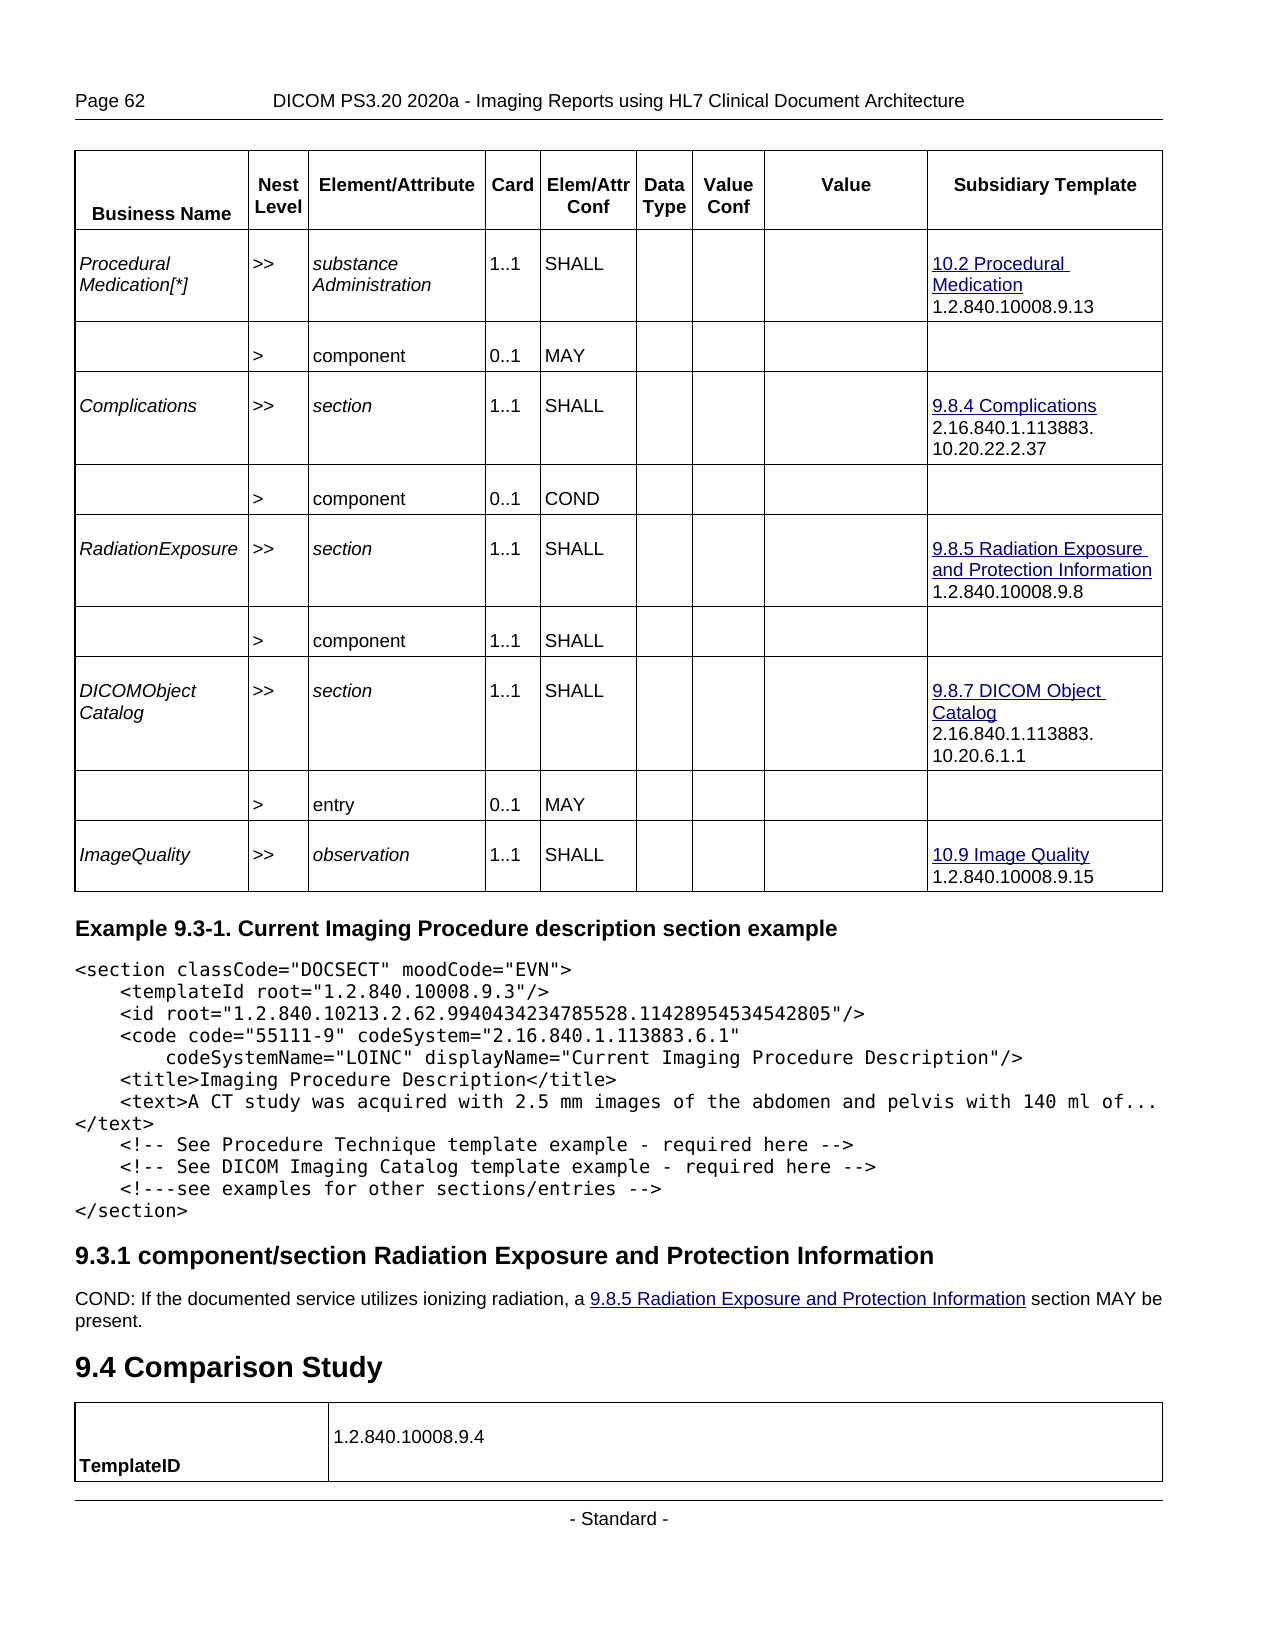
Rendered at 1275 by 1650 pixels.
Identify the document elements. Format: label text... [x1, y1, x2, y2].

table_cell 1..1 [486, 657, 540, 770]
table_cell component [309, 465, 485, 513]
table_cell [765, 322, 927, 371]
table_cell >> [249, 821, 308, 891]
text 9.4 Comparison Study [75, 1350, 1162, 1383]
table_cell [765, 372, 927, 464]
table_cell [765, 657, 927, 770]
table_header Business Name [76, 151, 248, 228]
table_cell Procedural​Medication[*] [76, 230, 248, 321]
table_cell MAY [541, 322, 636, 371]
table_cell SHALL [541, 657, 636, 770]
table_cell [693, 771, 764, 820]
table_cell observation [309, 821, 485, 891]
text 9.3.1 component/section Radiation Exposure and Protection Information [75, 1241, 1162, 1269]
table_cell Radiation​Exposure [76, 515, 248, 606]
table_cell section [309, 515, 485, 606]
table_header Element/​Attribute [309, 151, 485, 228]
table_header Elem/Attr Conf [541, 151, 636, 228]
table_cell SHALL [541, 372, 636, 464]
table_cell > [249, 771, 308, 820]
table_cell [765, 607, 927, 656]
table_cell [693, 821, 764, 891]
table_cell SHALL [541, 821, 636, 891]
table_cell entry [309, 771, 485, 820]
table_cell [637, 372, 692, 464]
table_cell [76, 465, 248, 513]
table_header 1.2.840.10008.9.4 [329, 1403, 1162, 1481]
table_cell [76, 607, 248, 656]
table_header Value Conf [693, 151, 764, 228]
table_cell 1..1 [486, 230, 540, 321]
table_cell > [249, 607, 308, 656]
table_cell [693, 322, 764, 371]
table_cell 9.8.7 DICOM Object Catalog 2.16.840.1.113883.​10.20.6.1.1 [928, 657, 1162, 770]
table_cell > [249, 465, 308, 513]
table_cell substance​Administration [309, 230, 485, 321]
table_cell [765, 230, 927, 321]
table_cell [693, 465, 764, 513]
table_cell MAY [541, 771, 636, 820]
table_cell [637, 465, 692, 513]
table_cell [693, 515, 764, 606]
table_cell SHALL [541, 230, 636, 321]
table_cell 0..1 [486, 322, 540, 371]
table_cell COND [541, 465, 636, 513]
table_cell 0..1 [486, 771, 540, 820]
text Example 9.3-1. Current Imaging Procedure description section example [75, 915, 1162, 941]
table_cell [765, 771, 927, 820]
text <section classCode="DOCSECT" moodCode="EVN"> <templateId root="1.2.840.10008.9.3"/> <id root="1.2.840.10213.2.62.9940434234785528.11428954534542805"/> <code code="55111-9" codeSystem="2.16.840.1.113883.6.1" codeSystemName="LOINC" displayName="Current Imaging Procedure Description"/> <title>Imaging Procedure Description</title> <text>A CT study was acquired with 2.5 mm images of the abdomen and pelvis with 140 ml of... </text> <!-- See Procedure Technique template example - required here --> <!-- See DICOM Imaging Catalog template example - required here --> <!---see examples for other sections/entries --> </section> [75, 959, 1162, 1222]
table_header Subsidiary Template [928, 151, 1162, 228]
table_cell 1..1 [486, 515, 540, 606]
table_cell >> [249, 230, 308, 321]
table_cell [637, 515, 692, 606]
table_cell > [249, 322, 308, 371]
table_cell [928, 322, 1162, 371]
table_cell [637, 607, 692, 656]
table_cell [928, 465, 1162, 513]
table_cell [765, 821, 927, 891]
table_cell [637, 322, 692, 371]
table_cell section [309, 372, 485, 464]
table_cell 9.8.4 Complications 2.16.840.1.113883.​10.20.22.2.37 [928, 372, 1162, 464]
table_cell section [309, 657, 485, 770]
table_cell component [309, 607, 485, 656]
table_cell [928, 771, 1162, 820]
table_cell SHALL [541, 515, 636, 606]
table_cell [693, 372, 764, 464]
table_cell [637, 821, 692, 891]
table_cell [693, 607, 764, 656]
table_cell [76, 771, 248, 820]
table_cell 0..1 [486, 465, 540, 513]
table_cell [637, 771, 692, 820]
table_header Template​ID [76, 1403, 328, 1481]
table_cell 10.2 Procedural Medication 1.2.840.10008.9.13 [928, 230, 1162, 321]
table_cell Image​Quality [76, 821, 248, 891]
table_cell [765, 465, 927, 513]
table_cell 1..1 [486, 372, 540, 464]
table_cell 9.8.5 Radiation Exposure and Protection Information 1.2.840.10008.9.8 [928, 515, 1162, 606]
table_cell SHALL [541, 607, 636, 656]
table_cell 10.9 Image Quality 1.2.840.10008.9.15 [928, 821, 1162, 891]
table_cell [693, 230, 764, 321]
table_cell [693, 657, 764, 770]
table_cell [928, 607, 1162, 656]
table_cell 1..1 [486, 607, 540, 656]
table_header Card [486, 151, 540, 228]
table_header Nest Level [249, 151, 308, 228]
table_cell [765, 515, 927, 606]
text COND: If the documented service utilizes ionizing radiation, a 9.8.5 Radiation Exposure and Protection Information section MAY be present. [75, 1288, 1162, 1331]
table_cell Complications [76, 372, 248, 464]
table_header Data Type [637, 151, 692, 228]
table_cell 1..1 [486, 821, 540, 891]
table_cell [637, 230, 692, 321]
table_cell [76, 322, 248, 371]
table_cell [637, 657, 692, 770]
table_cell DICOMObject​Catalog [76, 657, 248, 770]
table_cell >> [249, 372, 308, 464]
table_cell >> [249, 657, 308, 770]
table_cell component [309, 322, 485, 371]
table_cell >> [249, 515, 308, 606]
table_header Value [765, 151, 927, 228]
